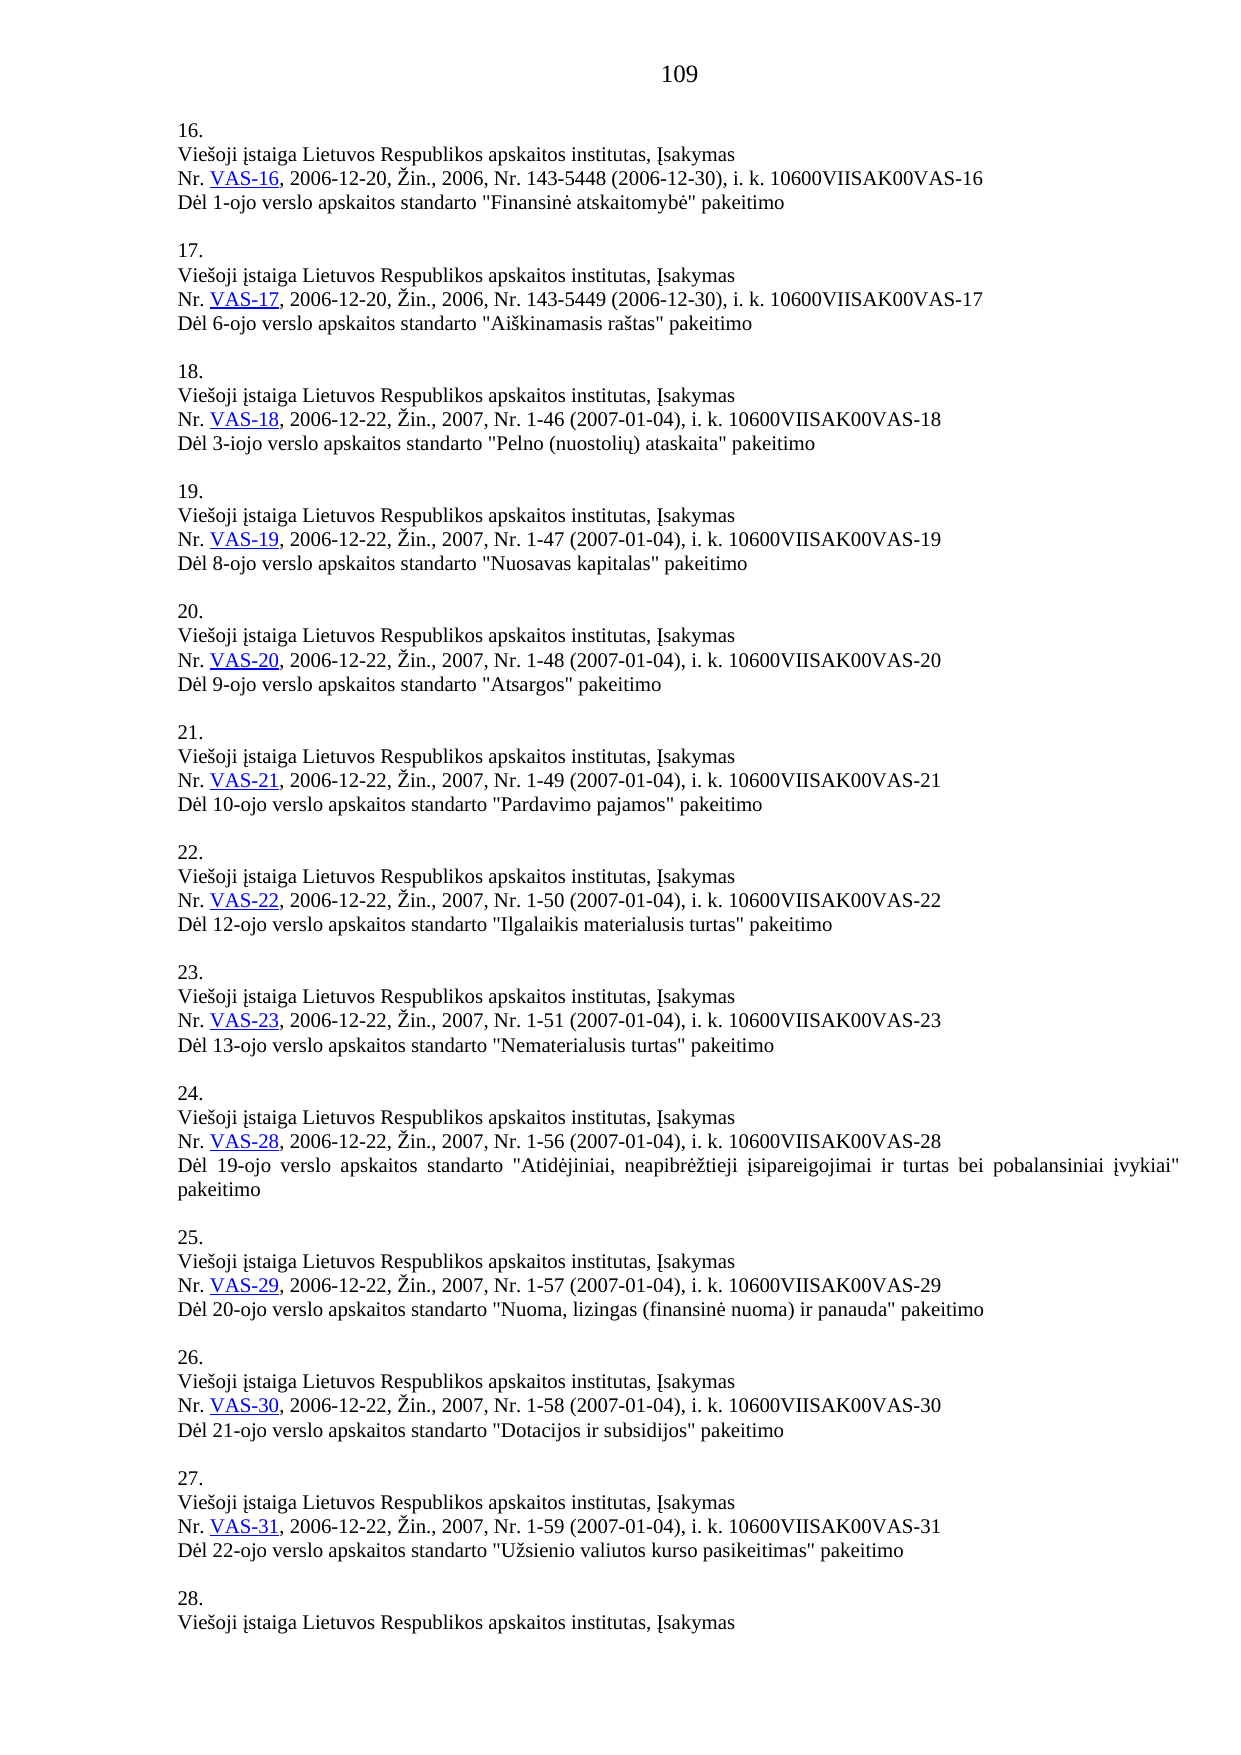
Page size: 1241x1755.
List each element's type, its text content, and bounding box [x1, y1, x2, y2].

text 20. [177, 599, 1181, 623]
text 25. [177, 1225, 1181, 1249]
text Dėl 9-ojo verslo apskaitos standarto "Atsargos" pakeitimo [177, 672, 1181, 696]
text Dėl 22-ojo verslo apskaitos standarto "Užsienio valiutos kurso pasikeitimas" pakeitimo [177, 1538, 1181, 1562]
text Dėl 12-ojo verslo apskaitos standarto "Ilgalaikis materialusis turtas" pakeitimo [177, 912, 1181, 936]
text Nr. VAS-30, 2006-12-22, Žin., 2007, Nr. 1-58 (2007-01-04), i. k. 10600VIISAK00VAS-30 [177, 1393, 1181, 1417]
text 27. [177, 1466, 1181, 1490]
text Dėl 10-ojo verslo apskaitos standarto "Pardavimo pajamos" pakeitimo [177, 792, 1181, 816]
text Dėl 21-ojo verslo apskaitos standarto "Dotacijos ir subsidijos" pakeitimo [177, 1417, 1181, 1442]
text Viešoji įstaiga Lietuvos Respublikos apskaitos institutas, Įsakymas [177, 1105, 1181, 1129]
text Viešoji įstaiga Lietuvos Respublikos apskaitos institutas, Įsakymas [177, 1490, 1181, 1514]
text 23. [177, 960, 1181, 984]
text Viešoji įstaiga Lietuvos Respublikos apskaitos institutas, Įsakymas [177, 744, 1181, 768]
text Nr. VAS-20, 2006-12-22, Žin., 2007, Nr. 1-48 (2007-01-04), i. k. 10600VIISAK00VAS-20 [177, 647, 1181, 672]
text Nr. VAS-22, 2006-12-22, Žin., 2007, Nr. 1-50 (2007-01-04), i. k. 10600VIISAK00VAS-22 [177, 888, 1181, 912]
text 22. [177, 840, 1181, 864]
text Viešoji įstaiga Lietuvos Respublikos apskaitos institutas, Įsakymas [177, 262, 1181, 287]
text 26. [177, 1345, 1181, 1369]
text Dėl 19-ojo verslo apskaitos standarto "Atidėjiniai, neapibrėžtieji įsipareigojimai ir turtas bei pobalansiniai įvykiai" pakeitimo [177, 1153, 1181, 1201]
text Nr. VAS-29, 2006-12-22, Žin., 2007, Nr. 1-57 (2007-01-04), i. k. 10600VIISAK00VAS-29 [177, 1273, 1181, 1297]
text Viešoji įstaiga Lietuvos Respublikos apskaitos institutas, Įsakymas [177, 623, 1181, 647]
text Viešoji įstaiga Lietuvos Respublikos apskaitos institutas, Įsakymas [177, 1369, 1181, 1393]
text Dėl 8-ojo verslo apskaitos standarto "Nuosavas kapitalas" pakeitimo [177, 551, 1181, 575]
text Dėl 1-ojo verslo apskaitos standarto "Finansinė atskaitomybė" pakeitimo [177, 190, 1181, 214]
text 24. [177, 1081, 1181, 1105]
text Nr. VAS-28, 2006-12-22, Žin., 2007, Nr. 1-56 (2007-01-04), i. k. 10600VIISAK00VAS-28 [177, 1129, 1181, 1153]
text Nr. VAS-21, 2006-12-22, Žin., 2007, Nr. 1-49 (2007-01-04), i. k. 10600VIISAK00VAS-21 [177, 768, 1181, 792]
text 16. [177, 118, 1181, 142]
text Nr. VAS-19, 2006-12-22, Žin., 2007, Nr. 1-47 (2007-01-04), i. k. 10600VIISAK00VAS-19 [177, 527, 1181, 551]
text 19. [177, 479, 1181, 503]
text Nr. VAS-16, 2006-12-20, Žin., 2006, Nr. 143-5448 (2006-12-30), i. k. 10600VIISAK00VAS-16 [177, 166, 1181, 190]
text 18. [177, 359, 1181, 383]
text Viešoji įstaiga Lietuvos Respublikos apskaitos institutas, Įsakymas [177, 142, 1181, 166]
text Nr. VAS-18, 2006-12-22, Žin., 2007, Nr. 1-46 (2007-01-04), i. k. 10600VIISAK00VAS-18 [177, 407, 1181, 431]
text 28. [177, 1586, 1181, 1610]
text Dėl 6-ojo verslo apskaitos standarto "Aiškinamasis raštas" pakeitimo [177, 311, 1181, 335]
text Nr. VAS-17, 2006-12-20, Žin., 2006, Nr. 143-5449 (2006-12-30), i. k. 10600VIISAK00VAS-17 [177, 287, 1181, 311]
text Viešoji įstaiga Lietuvos Respublikos apskaitos institutas, Įsakymas [177, 1610, 1181, 1634]
text Viešoji įstaiga Lietuvos Respublikos apskaitos institutas, Įsakymas [177, 1249, 1181, 1273]
text 21. [177, 720, 1181, 744]
text Dėl 13-ojo verslo apskaitos standarto "Nematerialusis turtas" pakeitimo [177, 1032, 1181, 1057]
text 17. [177, 238, 1181, 262]
text Dėl 20-ojo verslo apskaitos standarto "Nuoma, lizingas (finansinė nuoma) ir panauda" pakeitimo [177, 1297, 1181, 1321]
text Viešoji įstaiga Lietuvos Respublikos apskaitos institutas, Įsakymas [177, 864, 1181, 888]
text Nr. VAS-23, 2006-12-22, Žin., 2007, Nr. 1-51 (2007-01-04), i. k. 10600VIISAK00VAS-23 [177, 1008, 1181, 1032]
text Viešoji įstaiga Lietuvos Respublikos apskaitos institutas, Įsakymas [177, 503, 1181, 527]
text Viešoji įstaiga Lietuvos Respublikos apskaitos institutas, Įsakymas [177, 984, 1181, 1008]
text Dėl 3-iojo verslo apskaitos standarto "Pelno (nuostolių) ataskaita" pakeitimo [177, 431, 1181, 455]
text Viešoji įstaiga Lietuvos Respublikos apskaitos institutas, Įsakymas [177, 383, 1181, 407]
text Nr. VAS-31, 2006-12-22, Žin., 2007, Nr. 1-59 (2007-01-04), i. k. 10600VIISAK00VAS-31 [177, 1514, 1181, 1538]
